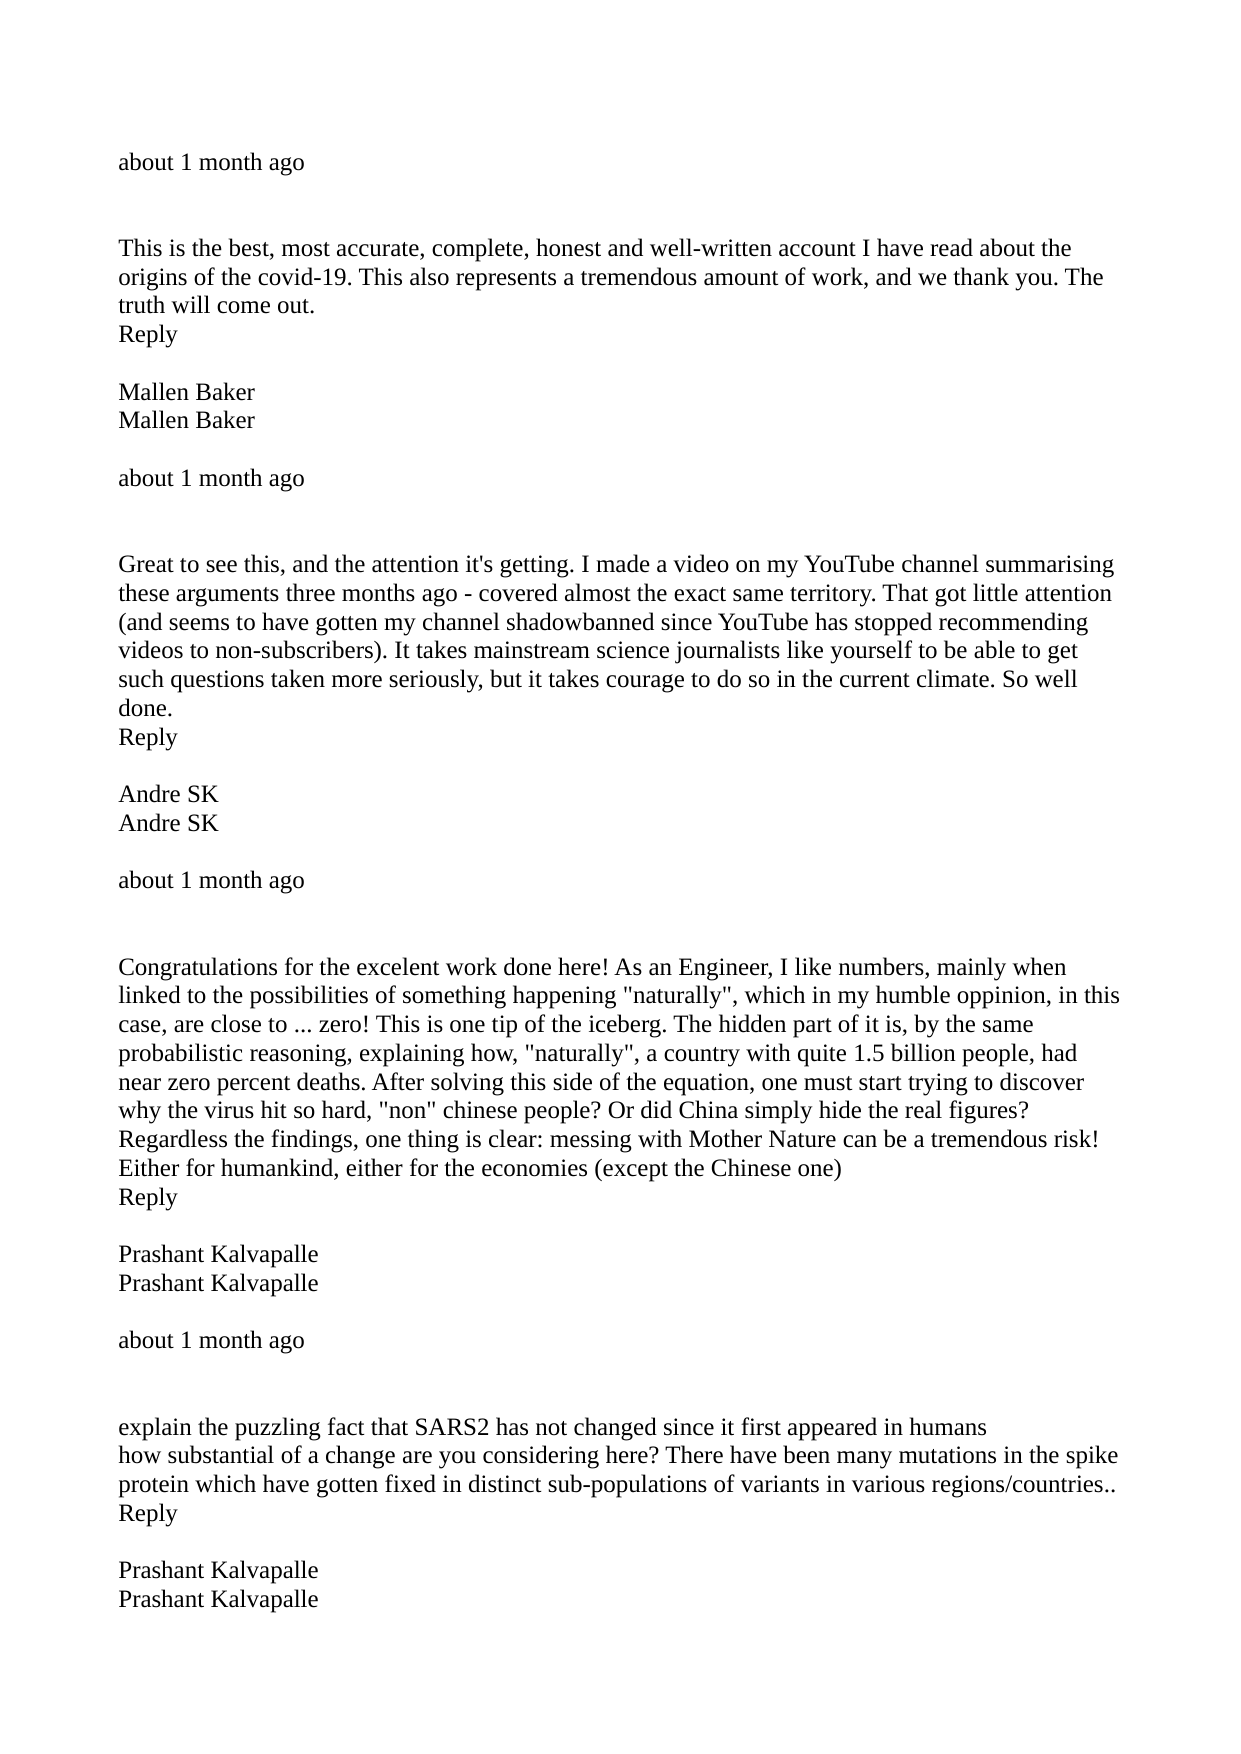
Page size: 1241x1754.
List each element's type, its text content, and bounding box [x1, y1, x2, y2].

text Reply [118, 1182, 1122, 1211]
text about 1 month ago [118, 147, 1122, 176]
text Reply [118, 1498, 1122, 1527]
text about 1 month ago [118, 1326, 1122, 1354]
text Prashant Kalvapalle [118, 1268, 1122, 1297]
text Prashant Kalvapalle [118, 1584, 1122, 1613]
text Reply [118, 319, 1122, 348]
text Andre SK [118, 808, 1122, 837]
text Prashant Kalvapalle [118, 1556, 1122, 1584]
text how substantial of a change are you considering here? There have been many mutations in the spike protein which have gotten fixed in distinct sub-populations of variants in various regions/countries.. [118, 1441, 1122, 1498]
text Prashant Kalvapalle [118, 1239, 1122, 1268]
text explain the puzzling fact that SARS2 has not changed since it first appeared in humans [118, 1412, 1122, 1441]
text Congratulations for the excelent work done here! As an Engineer, I like numbers, mainly when linked to the possibilities of something happening "naturally", which in my humble oppinion, in this case, are close to ... zero! This is one tip of the iceberg. The hidden part of it is, by the same probabilistic reasoning, explaining how, "naturally", a country with quite 1.5 billion people, had near zero percent deaths. After solving this side of the equation, one must start trying to discover why the virus hit so hard, "non" chinese people? Or did China simply hide the real figures? Regardless the findings, one thing is clear: messing with Mother Nature can be a tremendous risk! Either for humankind, either for the economies (except the Chinese one) [118, 952, 1122, 1182]
text Andre SK [118, 779, 1122, 808]
text Mallen Baker [118, 406, 1122, 434]
text about 1 month ago [118, 463, 1122, 492]
text Reply [118, 722, 1122, 751]
text Mallen Baker [118, 377, 1122, 406]
text about 1 month ago [118, 866, 1122, 894]
text This is the best, most accurate, complete, honest and well-written account I have read about the origins of the covid-19. This also represents a tremendous amount of work, and we thank you. The truth will come out. [118, 233, 1122, 319]
text Great to see this, and the attention it's getting. I made a video on my YouTube channel summarising these arguments three months ago - covered almost the exact same territory. That got little attention (and seems to have gotten my channel shadowbanned since YouTube has stopped recommending videos to non-subscribers). It takes mainstream science journalists like yourself to be able to get such questions taken more seriously, but it takes courage to do so in the current climate. So well done. [118, 549, 1122, 722]
